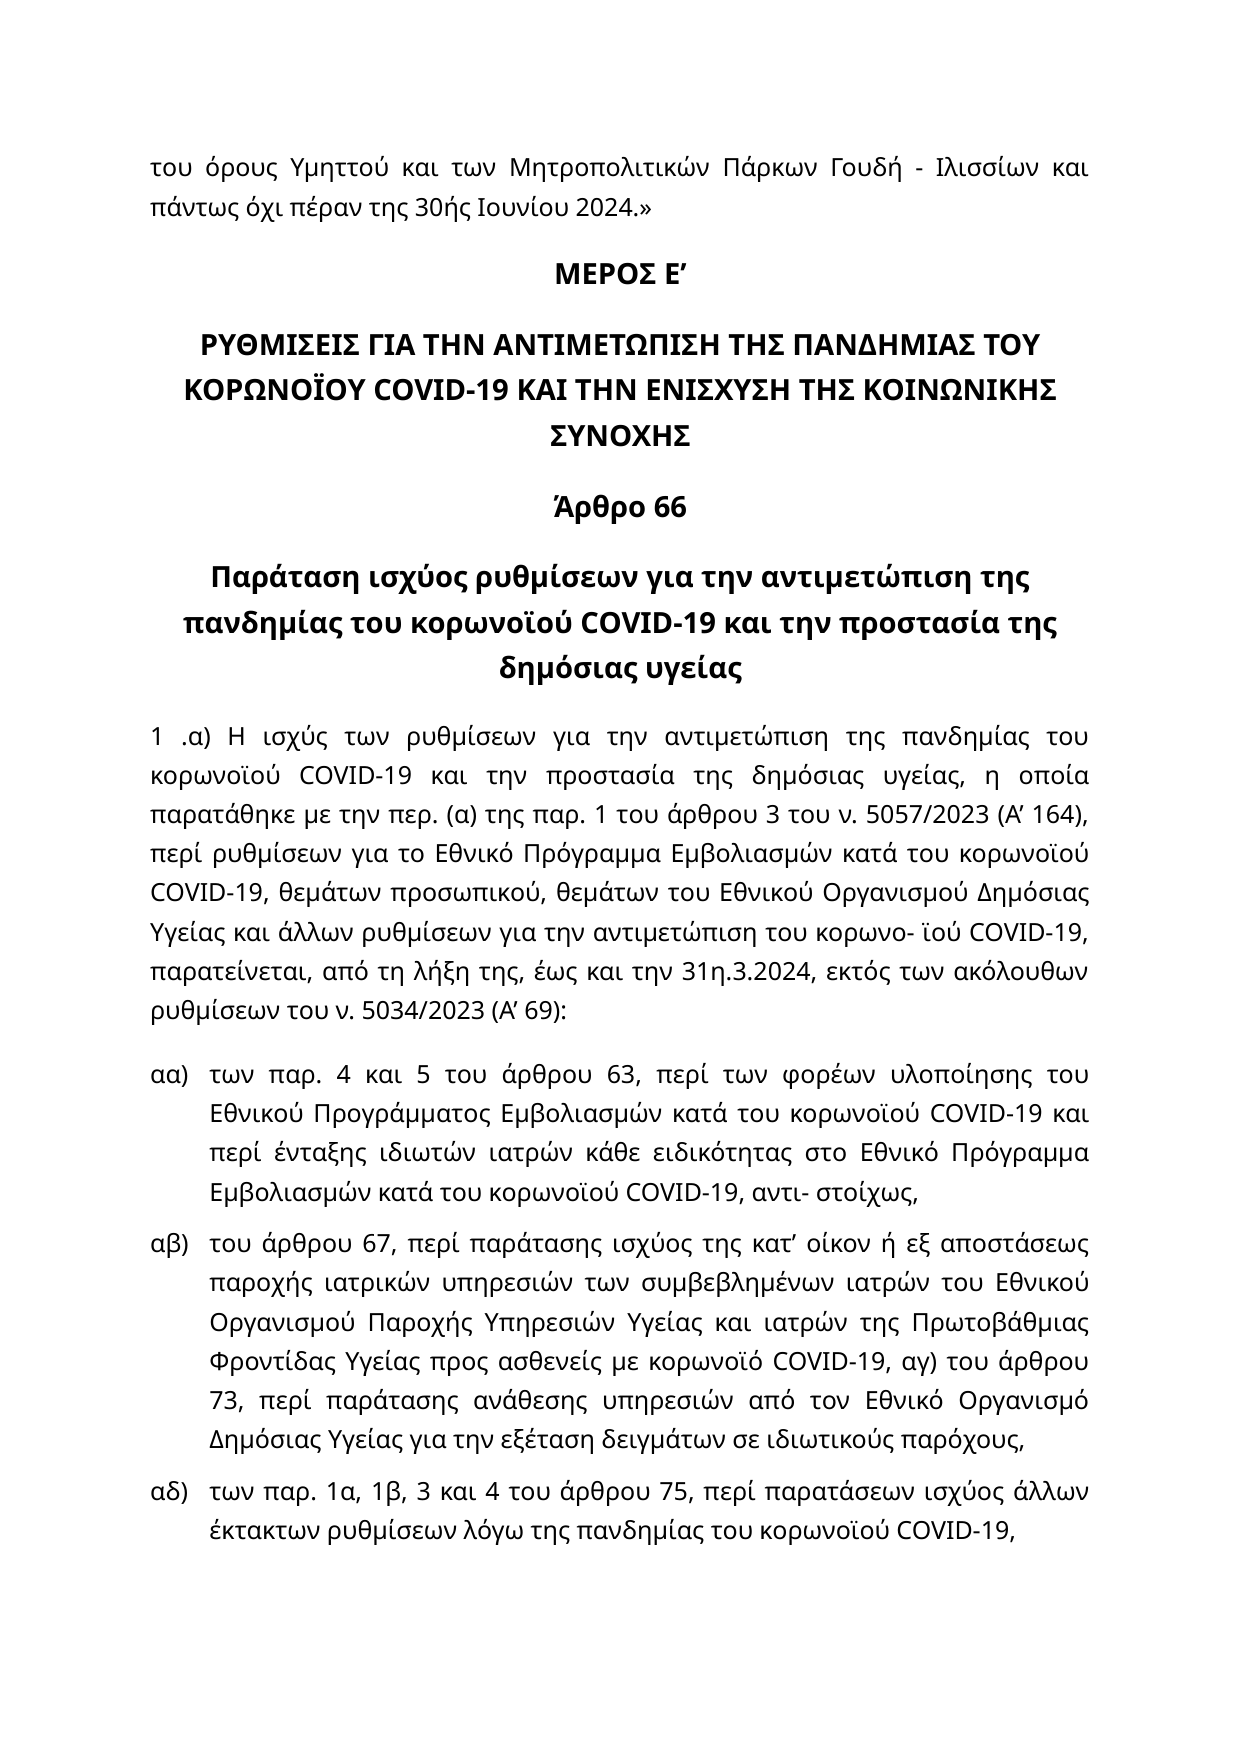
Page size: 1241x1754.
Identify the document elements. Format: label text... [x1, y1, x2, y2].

subtitle Άρθρο 66 [150, 486, 1090, 526]
list αδ) των παρ. 1α, 1β, 3 και 4 του άρθρου 75, περί παρατάσεων ισχύος άλλων έκτακτων ρυθμίσεων λόγω της πανδημίας του κορωνοϊού COVID-19, [150, 1473, 1090, 1547]
list αα) των παρ. 4 και 5 του άρθρου 63, περί των φορέων υλοποίησης του Εθνικού Προγράμματος Εμβολιασμών κατά του κορωνοϊού COVID-19 και περί ένταξης ιδιωτών ιατρών κάθε ειδικότητας στο Εθνικό Πρόγραμμα Εμβολιασμών κατά του κορωνοϊού COVID-19, αντι- στοίχως, [150, 1057, 1090, 1208]
text του όρους Υμηττού και των Μητροπολιτικών Πάρκων Γουδή - Ιλισσίων και πάντως όχι πέραν της 30ής Ιουνίου 2024.» [150, 150, 1090, 223]
subtitle ΜΕΡΟΣ Ε’ [150, 253, 1090, 293]
subtitle Παράταση ισχύος ρυθμίσεων για την αντιμετώπιση της πανδημίας του κορωνοϊού COVID-19 και την προστασία της δημόσιας υγείας [150, 556, 1090, 687]
subtitle ΡΥΘΜΙΣΕΙΣ ΓΙΑ ΤΗΝ ΑΝΤΙΜΕΤΩΠΙΣΗ ΤΗΣ ΠΑΝΔΗΜΙΑΣ ΤΟΥ ΚΟΡΩΝΟΪΟΥ COVID-19 ΚΑΙ ΤΗΝ ΕΝΙΣΧΥΣΗ ΤΗΣ ΚΟΙΝΩΝΙΚΗΣ ΣΥΝΟΧΗΣ [150, 324, 1090, 455]
text 1 .α) Η ισχύς των ρυθμίσεων για την αντιμετώπιση της πανδημίας του κορωνοϊού COVID-19 και την προστασία της δημόσιας υγείας, η οποία παρατάθηκε με την περ. (α) της παρ. 1 του άρθρου 3 του ν. 5057/2023 (Α’ 164), περί ρυθμίσεων για το Εθνικό Πρόγραμμα Εμβολιασμών κατά του κορωνοϊού COVID-19, θεμάτων προσωπικού, θεμάτων του Εθνικού Οργανισμού Δημόσιας Υγείας και άλλων ρυθμίσεων για την αντιμετώπιση του κορωνο- ϊού COVID-19, παρατείνεται, από τη λήξη της, έως και την 31η.3.2024, εκτός των ακόλουθων ρυθμίσεων του ν. 5034/2023 (Α’ 69): [150, 718, 1090, 1027]
list αβ) του άρθρου 67, περί παράτασης ισχύος της κατ’ οίκον ή εξ αποστάσεως παροχής ιατρικών υπηρεσιών των συμβεβλημένων ιατρών του Εθνικού Οργανισμού Παροχής Υπηρεσιών Υγείας και ιατρών της Πρωτοβάθμιας Φροντίδας Υγείας προς ασθενείς με κορωνοϊό COVID-19, αγ) του άρθρου 73, περί παράτασης ανάθεσης υπηρεσιών από τον Εθνικό Οργανισμό Δημόσιας Υγείας για την εξέταση δειγμάτων σε ιδιωτικούς παρόχους, [150, 1226, 1090, 1456]
